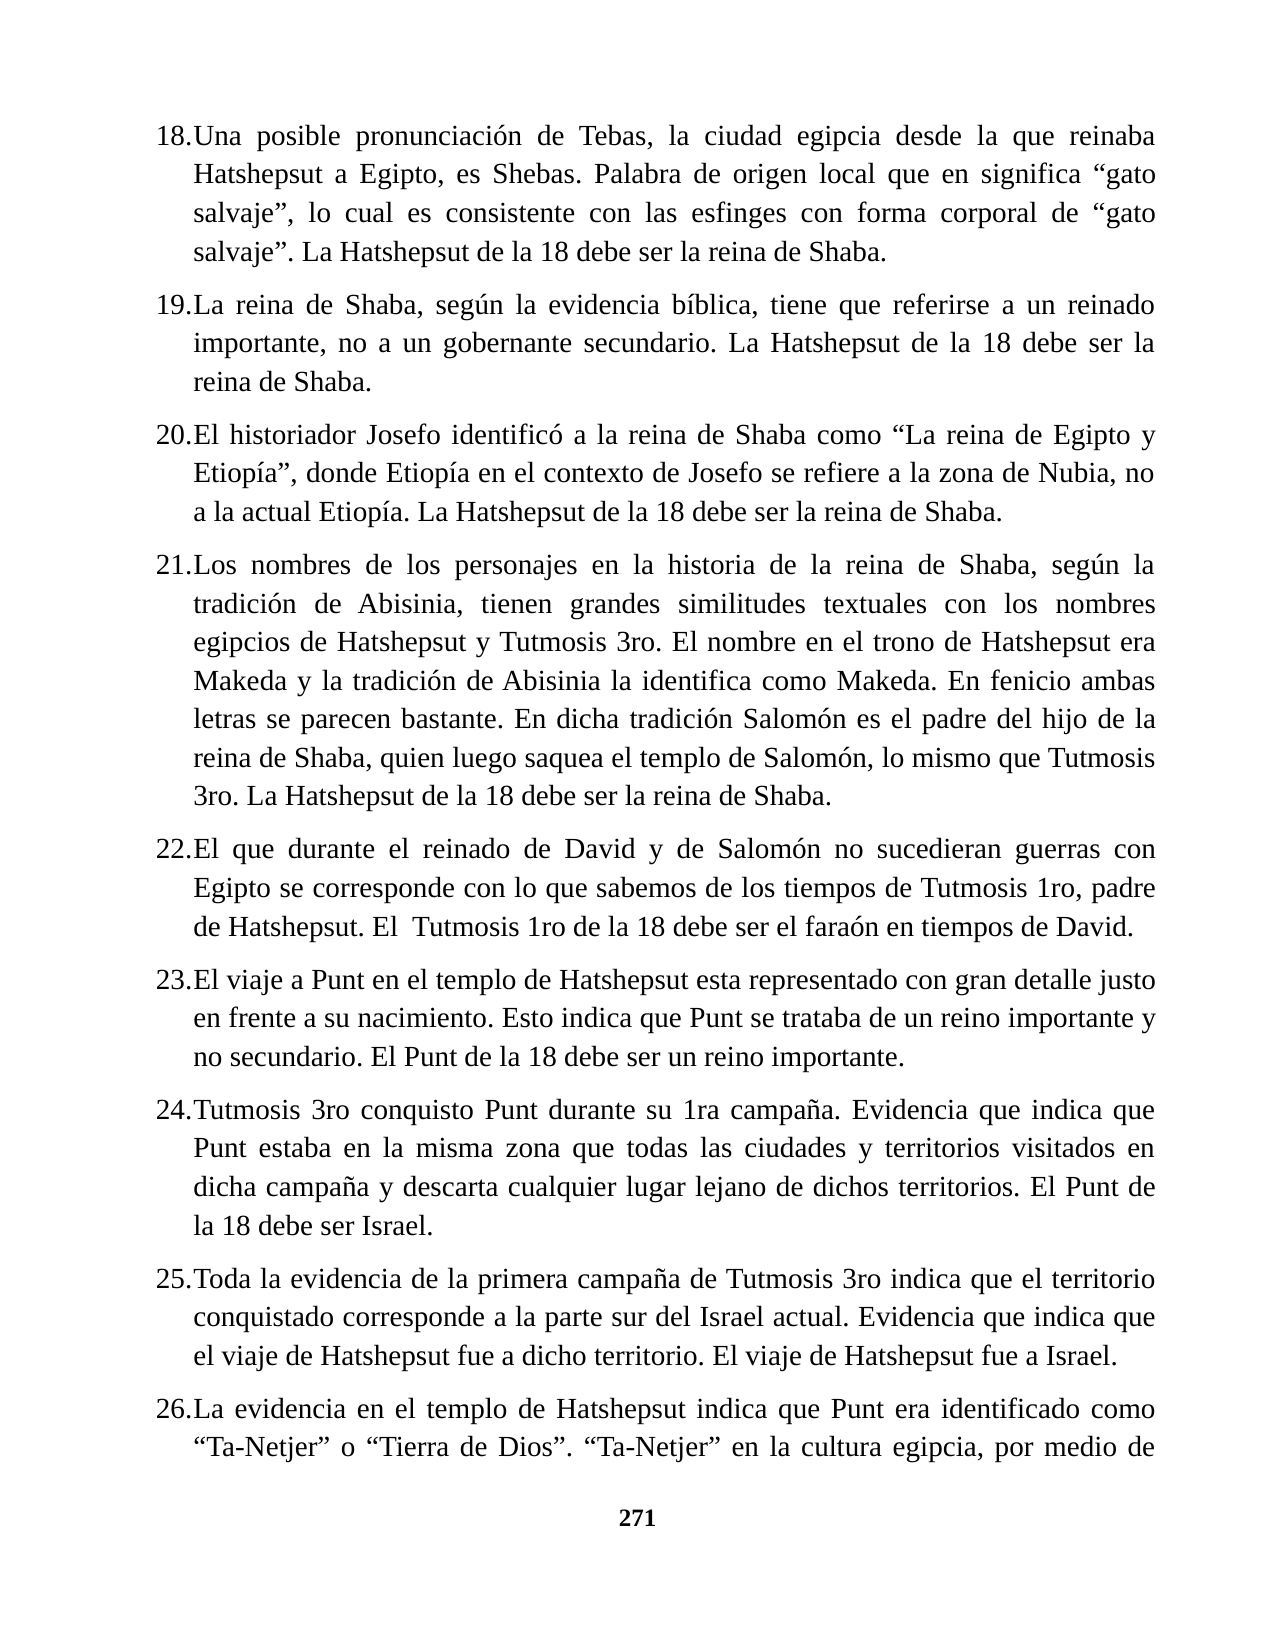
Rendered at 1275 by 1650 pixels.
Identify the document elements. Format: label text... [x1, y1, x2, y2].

list Los nombres de los personajes en la historia de la reina de Shaba, según la tradición de Abisinia, tienen grandes similitudes textuales con los nombres egipcios de Hatshepsut y Tutmosis 3ro. El nombre en el trono de Hatshepsut era Makeda y la tradición de Abisinia la identifica como Makeda. En fenicio ambas letras se parecen bastante. En dicha tradición Salomón es el padre del hijo de la reina de Shaba, quien luego saquea el templo de Salomón, lo mismo que Tutmosis 3ro. La Hatshepsut de la 18 debe ser la reina de Shaba. [156, 547, 1157, 812]
list El historiador Josefo identificó a la reina de Shaba como “La reina de Egipto y Etiopía”, donde Etiopía en el contexto de Josefo se refiere a la zona de Nubia, no a la actual Etiopía. La Hatshepsut de la 18 debe ser la reina de Shaba. [156, 417, 1157, 528]
list La evidencia en el templo de Hatshepsut indica que Punt era identificado como “Ta-Netjer” o “Tierra de Dios”. “Ta-Netjer” en la cultura egipcia, por medio de [156, 1391, 1157, 1463]
list Una posible pronunciación de Tebas, la ciudad egipcia desde la que reinaba Hatshepsut a Egipto, es Shebas. Palabra de origen local que en significa “gato salvaje”, lo cual es consistente con las esfinges con forma corporal de “gato salvaje”. La Hatshepsut de la 18 debe ser la reina de Shaba. [156, 118, 1157, 267]
list Tutmosis 3ro conquisto Punt durante su 1ra campaña. Evidencia que indica que Punt estaba en la misma zona que todas las ciudades y territorios visitados en dicha campaña y descarta cualquier lugar lejano de dichos territorios. El Punt de la 18 debe ser Israel. [156, 1092, 1157, 1241]
list El que durante el reinado de David y de Salomón no sucedieran guerras con Egipto se corresponde con lo que sabemos de los tiempos de Tutmosis 1ro, padre de Hatshepsut. El Tutmosis 1ro de la 18 debe ser el faraón en tiempos de David. [156, 832, 1157, 942]
list Toda la evidencia de la primera campaña de Tutmosis 3ro indica que el territorio conquistado corresponde a la parte sur del Israel actual. Evidencia que indica que el viaje de Hatshepsut fue a dicho territorio. El viaje de Hatshepsut fue a Israel. [156, 1261, 1157, 1371]
list El viaje a Punt en el templo de Hatshepsut esta representado con gran detalle justo en frente a su nacimiento. Esto indica que Punt se trataba de un reino importante y no secundario. El Punt de la 18 debe ser un reino importante. [156, 962, 1157, 1072]
list La reina de Shaba, según la evidencia bíblica, tiene que referirse a un reinado importante, no a un gobernante secundario. La Hatshepsut de la 18 debe ser la reina de Shaba. [156, 287, 1157, 397]
